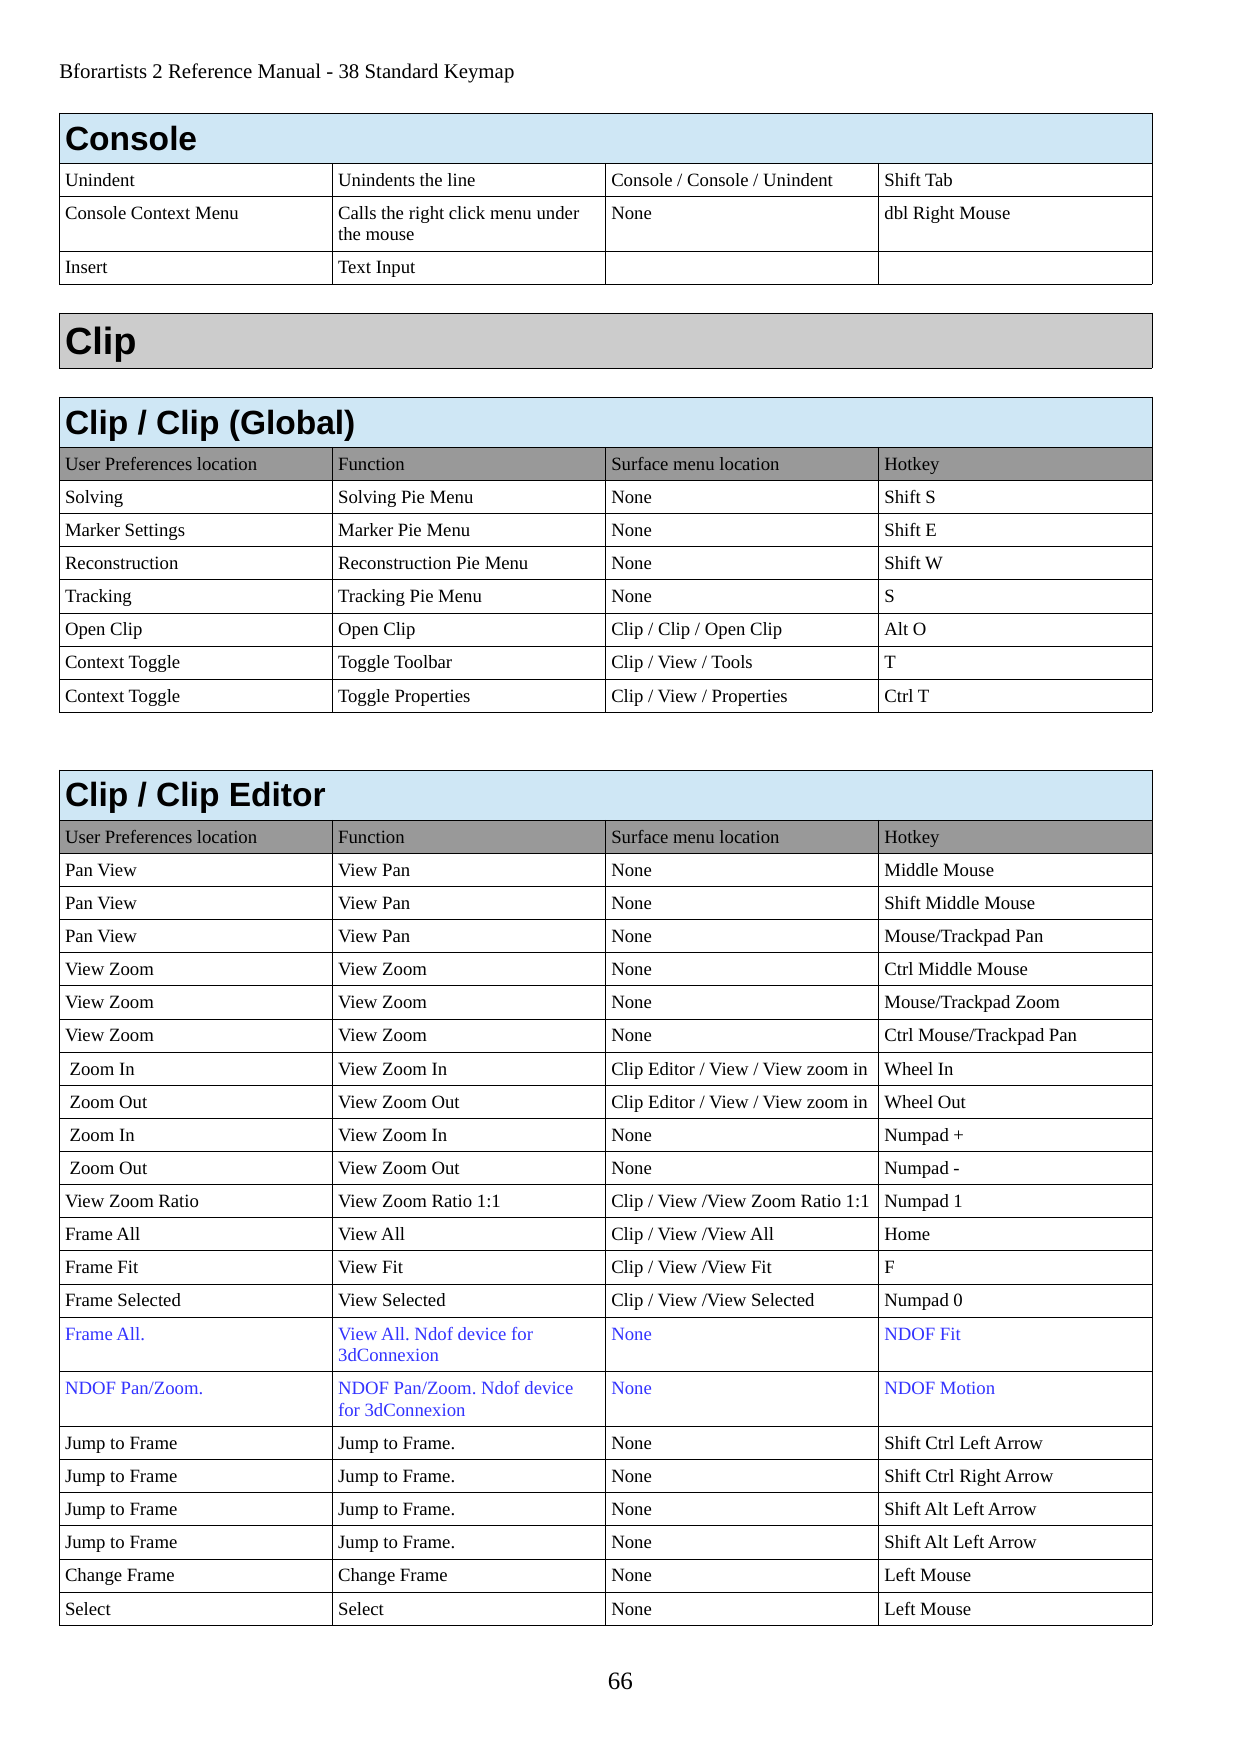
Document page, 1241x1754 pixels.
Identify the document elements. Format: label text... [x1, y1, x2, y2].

table_cell Unindent [60, 164, 332, 196]
table_cell View Zoom Out [333, 1152, 605, 1184]
table_cell Clip / View /View Zoom Ratio 1:1 [606, 1185, 878, 1217]
table_cell Numpad + [879, 1119, 1152, 1151]
table_cell Ctrl T [879, 680, 1152, 712]
table_cell Text Input [333, 252, 605, 284]
table_header Clip / Clip Editor [60, 771, 1152, 820]
table_cell Clip / View /View Fit [606, 1251, 878, 1283]
table_cell Surface menu location [606, 821, 878, 853]
table_cell None [606, 1318, 878, 1371]
table_cell Clip Editor / View / View zoom in [606, 1086, 878, 1118]
table_cell None [606, 1427, 878, 1459]
table_cell View Zoom [333, 986, 605, 1018]
table_cell Console / Console / Unindent [606, 164, 878, 196]
table_cell View Pan [333, 887, 605, 919]
table_cell Alt O [879, 614, 1152, 646]
table_cell None [606, 514, 878, 546]
table_cell Calls the right click menu under the mouse [333, 197, 605, 251]
table_cell None [606, 1493, 878, 1525]
table_cell Jump to Frame. [333, 1427, 605, 1459]
table_cell Zoom Out [60, 1086, 332, 1118]
table_cell Jump to Frame [60, 1460, 332, 1492]
table_cell Change Frame [60, 1560, 332, 1592]
table_header Clip / Clip (Global) [60, 398, 1152, 447]
table_cell Zoom In [60, 1053, 332, 1085]
table_cell None [606, 1560, 878, 1592]
table_cell View Zoom [60, 1020, 332, 1052]
table_cell Shift E [879, 514, 1152, 546]
table_cell Pan View [60, 854, 332, 886]
table_cell Select [333, 1593, 605, 1625]
table_cell Clip / Clip / Open Clip [606, 614, 878, 646]
table_cell View Zoom [333, 953, 605, 985]
table_cell Select [60, 1593, 332, 1625]
table_cell View Zoom Ratio 1:1 [333, 1185, 605, 1217]
table_cell Wheel In [879, 1053, 1152, 1085]
table_cell View Zoom Ratio [60, 1185, 332, 1217]
table_cell None [606, 580, 878, 612]
table_cell Left Mouse [879, 1593, 1152, 1625]
table_cell User Preferences location [60, 448, 332, 480]
table_cell NDOF Pan/Zoom. Ndof device for 3dConnexion [333, 1372, 605, 1426]
table_cell Frame All [60, 1218, 332, 1250]
table_cell Jump to Frame. [333, 1526, 605, 1558]
table_cell Toggle Toolbar [333, 647, 605, 679]
table_cell Mouse/Trackpad Zoom [879, 986, 1152, 1018]
table_cell View All [333, 1218, 605, 1250]
table_cell Jump to Frame [60, 1493, 332, 1525]
table_cell None [606, 1119, 878, 1151]
table_cell Left Mouse [879, 1560, 1152, 1592]
table_cell Clip / View / Properties [606, 680, 878, 712]
table_cell None [606, 481, 878, 513]
table_cell Jump to Frame [60, 1526, 332, 1558]
table_cell Wheel Out [879, 1086, 1152, 1118]
table_cell None [606, 1593, 878, 1625]
table_cell Jump to Frame [60, 1427, 332, 1459]
table_cell Surface menu location [606, 448, 878, 480]
table_cell None [606, 854, 878, 886]
table_cell View Zoom In [333, 1119, 605, 1151]
table_cell View Zoom Out [333, 1086, 605, 1118]
table_cell None [606, 1152, 878, 1184]
table_header Console [60, 114, 1152, 163]
table_cell Shift S [879, 481, 1152, 513]
table_cell Shift Ctrl Left Arrow [879, 1427, 1152, 1459]
table_cell Tracking Pie Menu [333, 580, 605, 612]
table_cell Jump to Frame. [333, 1460, 605, 1492]
table_cell Shift Alt Left Arrow [879, 1493, 1152, 1525]
table_cell [879, 252, 1152, 284]
table_cell None [606, 1020, 878, 1052]
table_cell Tracking [60, 580, 332, 612]
table_cell Marker Settings [60, 514, 332, 546]
table_cell Context Toggle [60, 647, 332, 679]
table_cell Clip / View /View Selected [606, 1285, 878, 1317]
table_cell Toggle Properties [333, 680, 605, 712]
table_cell Context Toggle [60, 680, 332, 712]
table_cell Solving Pie Menu [333, 481, 605, 513]
table_cell Shift W [879, 547, 1152, 579]
table_cell View Zoom [60, 986, 332, 1018]
table_cell Numpad - [879, 1152, 1152, 1184]
table_cell Shift Tab [879, 164, 1152, 196]
table_cell None [606, 1460, 878, 1492]
table_cell None [606, 547, 878, 579]
table_cell Clip / View /View All [606, 1218, 878, 1250]
table_cell T [879, 647, 1152, 679]
table_cell Solving [60, 481, 332, 513]
table_cell Change Frame [333, 1560, 605, 1592]
table_cell S [879, 580, 1152, 612]
table_cell NDOF Fit [879, 1318, 1152, 1371]
table_cell None [606, 887, 878, 919]
table_cell Shift Middle Mouse [879, 887, 1152, 919]
table_cell NDOF Motion [879, 1372, 1152, 1426]
table_cell Reconstruction [60, 547, 332, 579]
table_cell Zoom In [60, 1119, 332, 1151]
table_cell Marker Pie Menu [333, 514, 605, 546]
table_cell View All. Ndof device for 3dConnexion [333, 1318, 605, 1371]
table_cell Numpad 1 [879, 1185, 1152, 1217]
table_cell Open Clip [60, 614, 332, 646]
table_cell Shift Alt Left Arrow [879, 1526, 1152, 1558]
table_header Clip [60, 314, 1152, 368]
table_cell Unindents the line [333, 164, 605, 196]
table_cell Ctrl Middle Mouse [879, 953, 1152, 985]
table_cell Zoom Out [60, 1152, 332, 1184]
table_cell Insert [60, 252, 332, 284]
table_cell NDOF Pan/Zoom. [60, 1372, 332, 1426]
table_cell Pan View [60, 920, 332, 952]
table_cell View Pan [333, 920, 605, 952]
table_cell Hotkey [879, 821, 1152, 853]
table_cell View Zoom [60, 953, 332, 985]
table_cell View Zoom [333, 1020, 605, 1052]
table_cell Numpad 0 [879, 1285, 1152, 1317]
table_cell Frame Fit [60, 1251, 332, 1283]
table_cell Middle Mouse [879, 854, 1152, 886]
table_cell View Fit [333, 1251, 605, 1283]
table_cell None [606, 197, 878, 251]
table_cell Jump to Frame. [333, 1493, 605, 1525]
table_cell Frame All. [60, 1318, 332, 1371]
table_cell None [606, 920, 878, 952]
table_cell Shift Ctrl Right Arrow [879, 1460, 1152, 1492]
table_cell Hotkey [879, 448, 1152, 480]
table_cell None [606, 953, 878, 985]
table_cell Mouse/Trackpad Pan [879, 920, 1152, 952]
table_cell Ctrl Mouse/Trackpad Pan [879, 1020, 1152, 1052]
table_cell Clip Editor / View / View zoom in [606, 1053, 878, 1085]
table_cell Frame Selected [60, 1285, 332, 1317]
table_cell View Zoom In [333, 1053, 605, 1085]
table_cell Clip / View / Tools [606, 647, 878, 679]
table_cell Function [333, 448, 605, 480]
table_cell None [606, 1526, 878, 1558]
table_cell None [606, 986, 878, 1018]
table_cell dbl Right Mouse [879, 197, 1152, 251]
table_cell Pan View [60, 887, 332, 919]
table_cell View Pan [333, 854, 605, 886]
table_cell Home [879, 1218, 1152, 1250]
table_cell Open Clip [333, 614, 605, 646]
table_cell Function [333, 821, 605, 853]
table_cell Console Context Menu [60, 197, 332, 251]
table_cell Reconstruction Pie Menu [333, 547, 605, 579]
table_cell User Preferences location [60, 821, 332, 853]
table_cell View Selected [333, 1285, 605, 1317]
table_cell None [606, 1372, 878, 1426]
table_cell [606, 252, 878, 284]
table_cell F [879, 1251, 1152, 1283]
